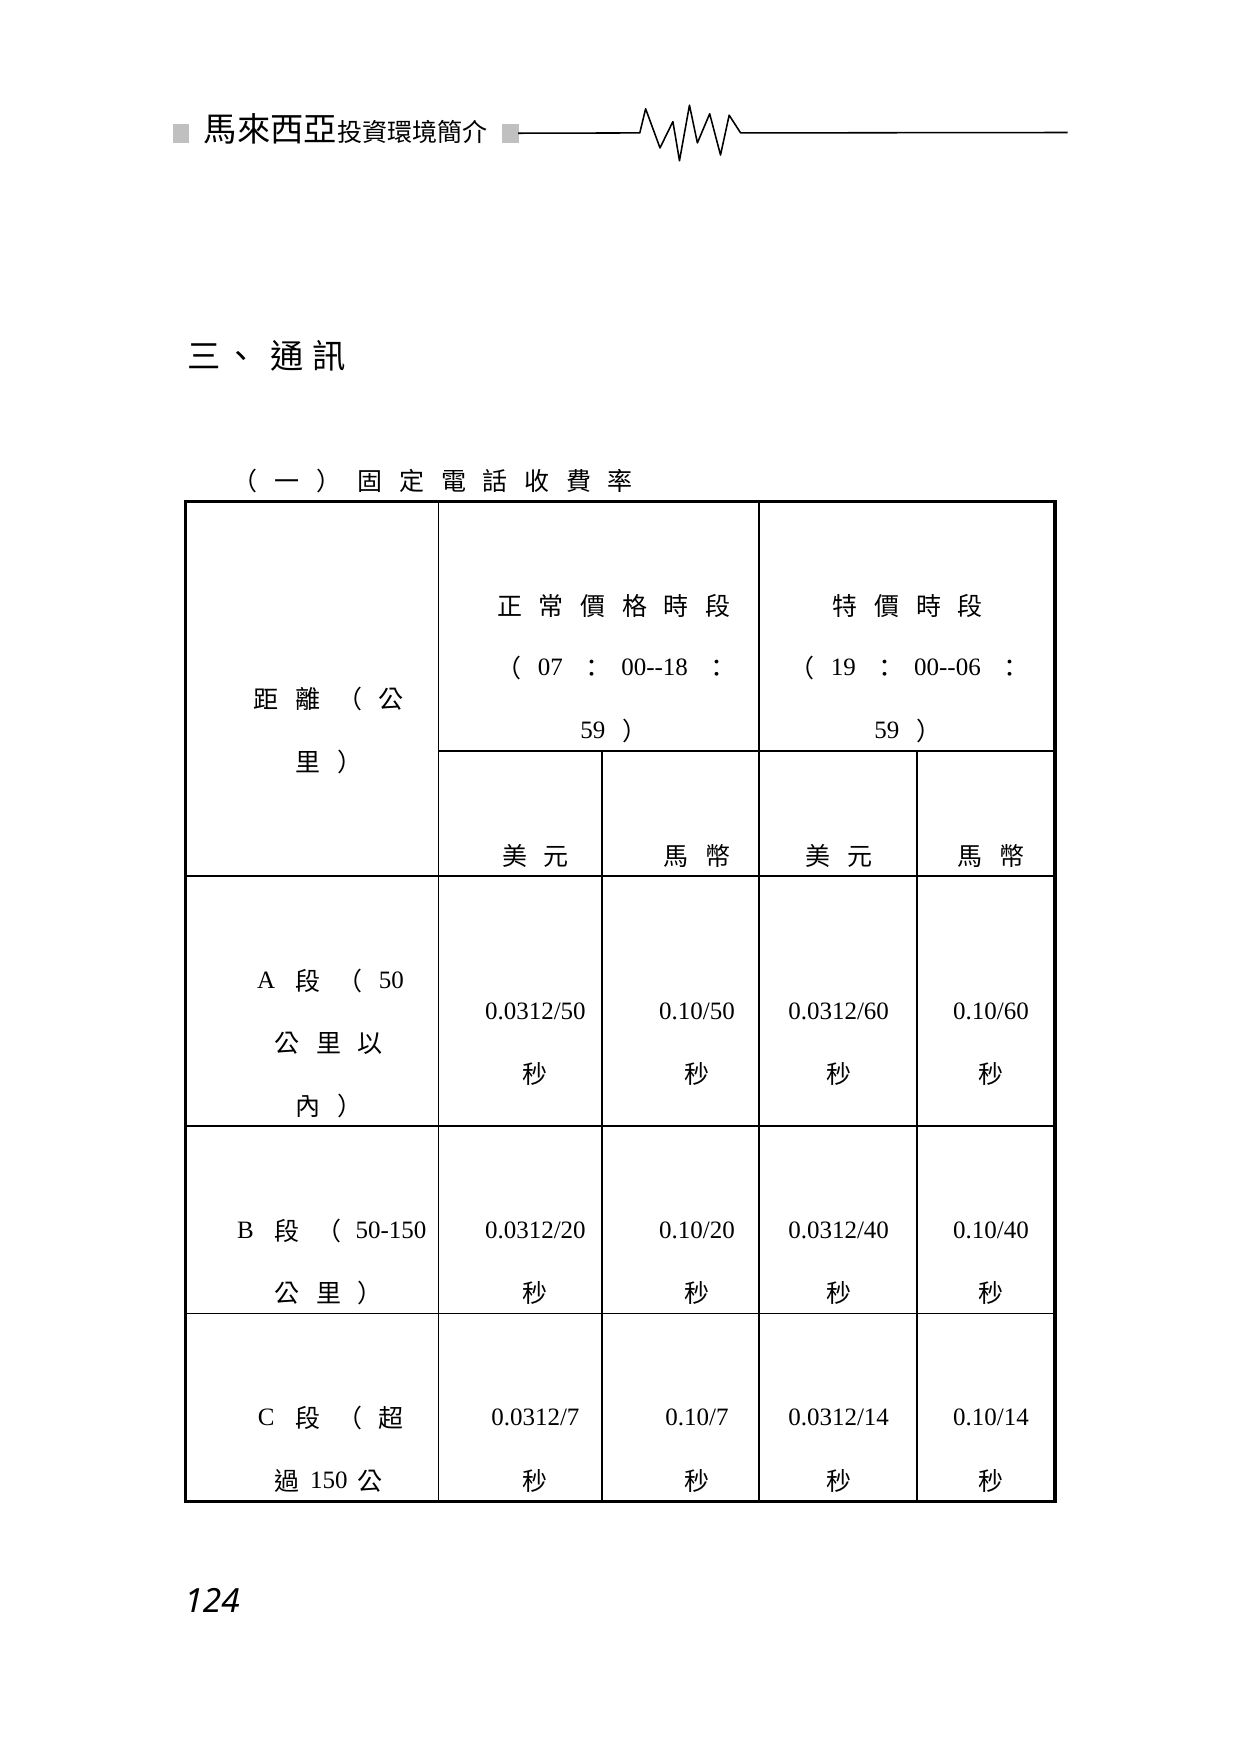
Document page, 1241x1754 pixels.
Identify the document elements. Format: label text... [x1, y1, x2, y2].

table_cell 0.10/50秒 [603, 877, 758, 1125]
table_cell 0.0312/40秒 [760, 1127, 916, 1313]
table_header 特價時段 （19：00--06：59） [760, 503, 1053, 750]
table_cell 0.10/14秒 [918, 1314, 1053, 1500]
table_cell 0.0312/60秒 [760, 877, 916, 1125]
table_cell C段（超過150公 [187, 1314, 438, 1500]
table_cell 美元 [439, 752, 601, 875]
table_cell 馬幣 [918, 752, 1053, 875]
table_header 距離（公里） [187, 503, 438, 875]
table_cell 0.0312/7秒 [439, 1314, 601, 1500]
text 三、通訊 [183, 313, 1058, 375]
table_cell 0.10/7秒 [603, 1314, 758, 1500]
table_cell A段（50公里以內） [187, 877, 438, 1125]
table_cell 0.10/60秒 [918, 877, 1053, 1125]
text （一）固定電話收費率 [207, 438, 1058, 500]
table_cell 美元 [760, 752, 916, 875]
table_header 正常價格時段 （07：00--18：59） [439, 503, 758, 750]
table_cell 0.0312/50秒 [439, 877, 601, 1125]
table_cell 0.10/40秒 [918, 1127, 1053, 1313]
table_cell B段（50-150公里） [187, 1127, 438, 1313]
table_cell 0.0312/14秒 [760, 1314, 916, 1500]
table_cell 馬幣 [603, 752, 758, 875]
table_cell 0.10/20秒 [603, 1127, 758, 1313]
table_cell 0.0312/20秒 [439, 1127, 601, 1313]
